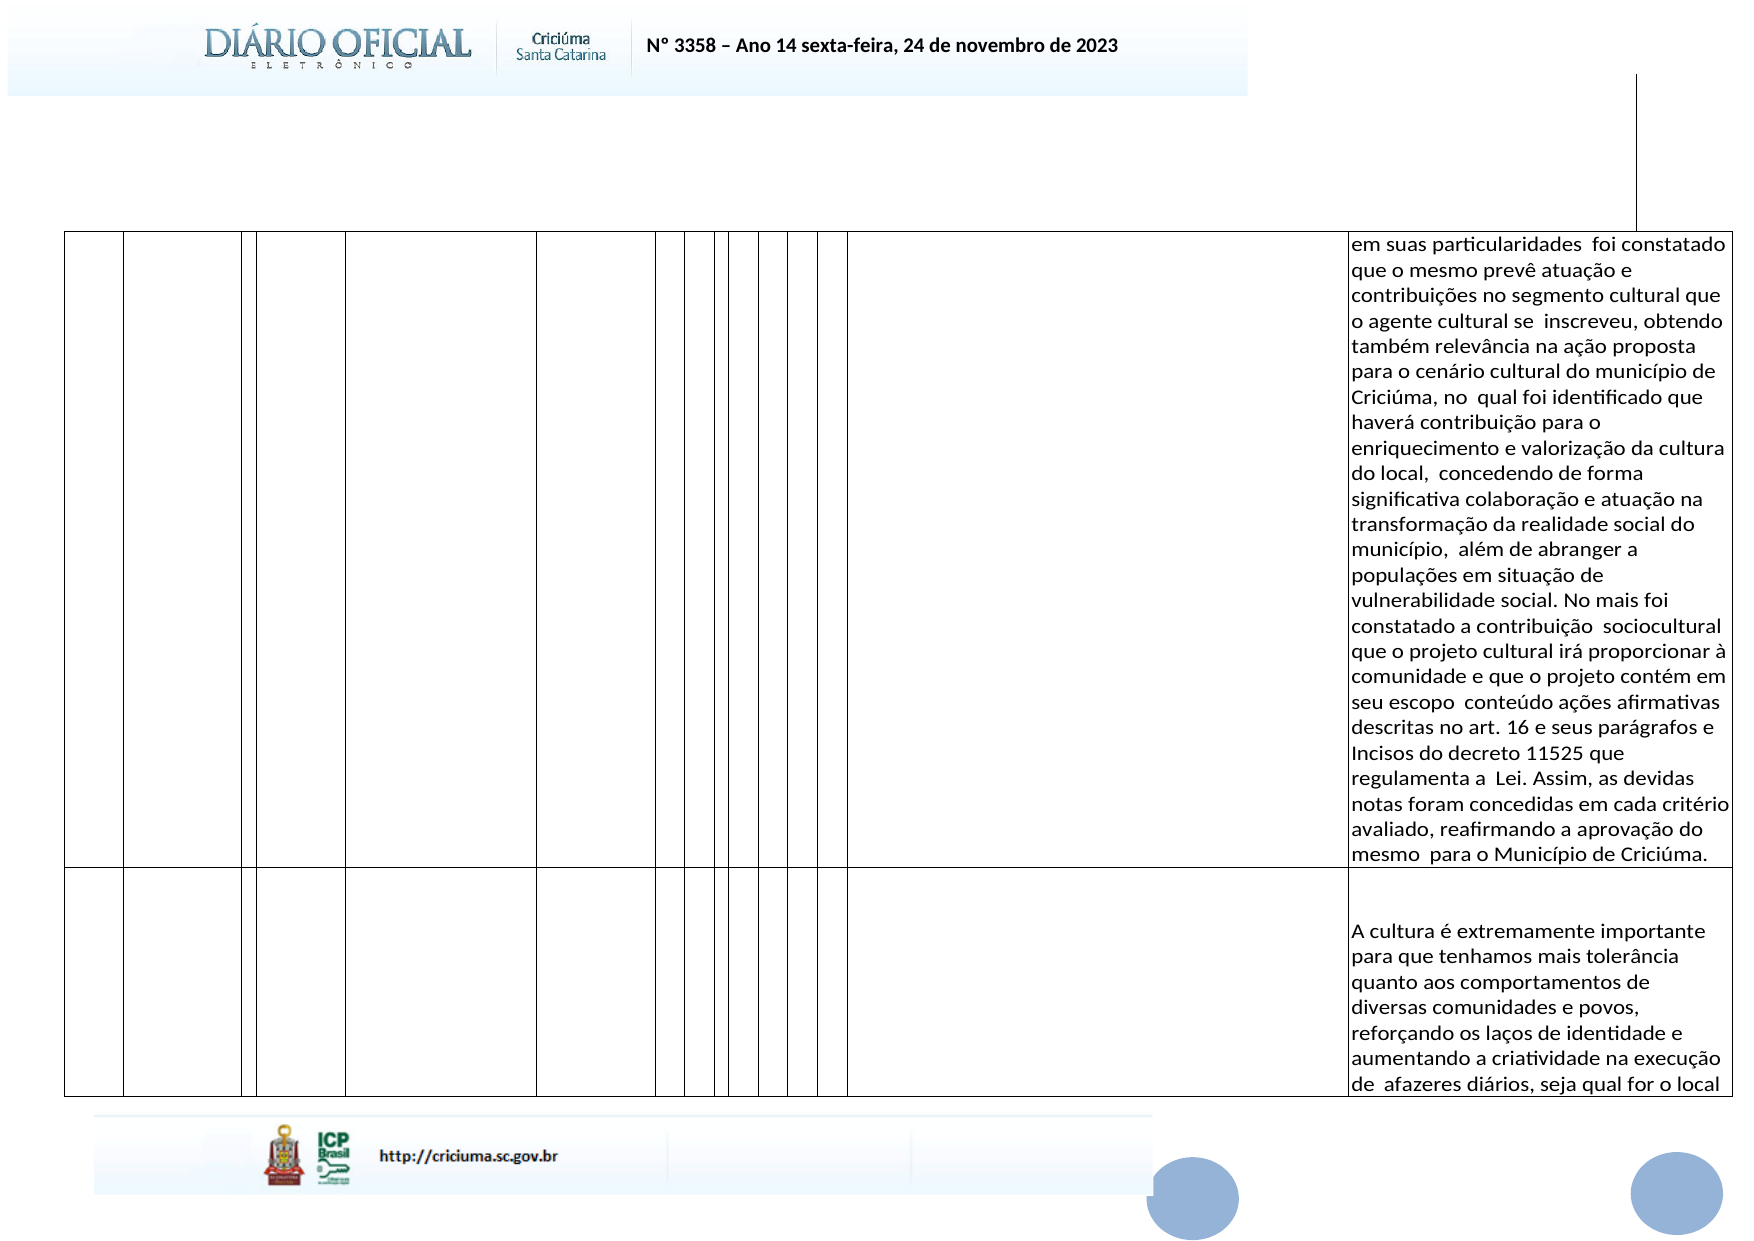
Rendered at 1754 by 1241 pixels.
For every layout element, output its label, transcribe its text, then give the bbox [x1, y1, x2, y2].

table_cell em suas particularidades foi constatado que o mesmo prevê atuação e contribuições no segmento cultural que o agente cultural se inscreveu, obtendo também relevância na ação proposta para o cenário cultural do município de Criciúma, no qual foi identificado que haverá contribuição para o enriquecimento e valorização da cultura do local, concedendo de forma significativa colaboração e atuação na transformação da realidade social do município, além de abranger a populações em situação de vulnerabilidade social. No mais foi constatado a contribuição sociocultural que o projeto cultural irá proporcionar à comunidade e que o projeto contém em seu escopo conteúdo ações afirmativas descritas no art. 16 e seus parágrafos e Incisos do decreto 11525 que regulamenta a Lei. Assim, as devidas notas foram concedidas em cada critério avaliado, reafirmando a aprovação do mesmo para o Município de Criciúma. [1349, 232, 1732, 867]
table_cell [656, 232, 684, 867]
table_cell [788, 232, 817, 867]
table_cell [65, 868, 123, 1096]
table_cell [818, 232, 847, 867]
table_cell [759, 232, 787, 867]
table_cell [715, 232, 728, 867]
table_cell [65, 232, 123, 867]
table_cell [257, 868, 345, 1096]
table_cell [242, 868, 256, 1096]
table_cell [537, 868, 655, 1096]
table_cell [715, 868, 728, 1096]
table_cell [124, 232, 241, 867]
table_cell [242, 232, 256, 867]
table_cell [537, 232, 655, 867]
table_cell [729, 232, 758, 867]
table_cell [656, 868, 684, 1096]
table_cell [788, 868, 817, 1096]
table_cell [346, 232, 536, 867]
table_cell [729, 868, 758, 1096]
table_cell A cultura é extremamente importante para que tenhamos mais tolerância quanto aos comportamentos de diversas comunidades e povos, reforçando os laços de identidade e aumentando a criatividade na execução de afazeres diários, seja qual for o local [1349, 868, 1732, 1096]
table_cell [848, 232, 1348, 867]
table_cell [759, 868, 787, 1096]
table_cell [685, 232, 714, 867]
table_cell [124, 868, 241, 1096]
table_cell [257, 232, 345, 867]
table_cell [848, 868, 1348, 1096]
table_cell [685, 868, 714, 1096]
table_cell [346, 868, 536, 1096]
table_cell [818, 868, 847, 1096]
